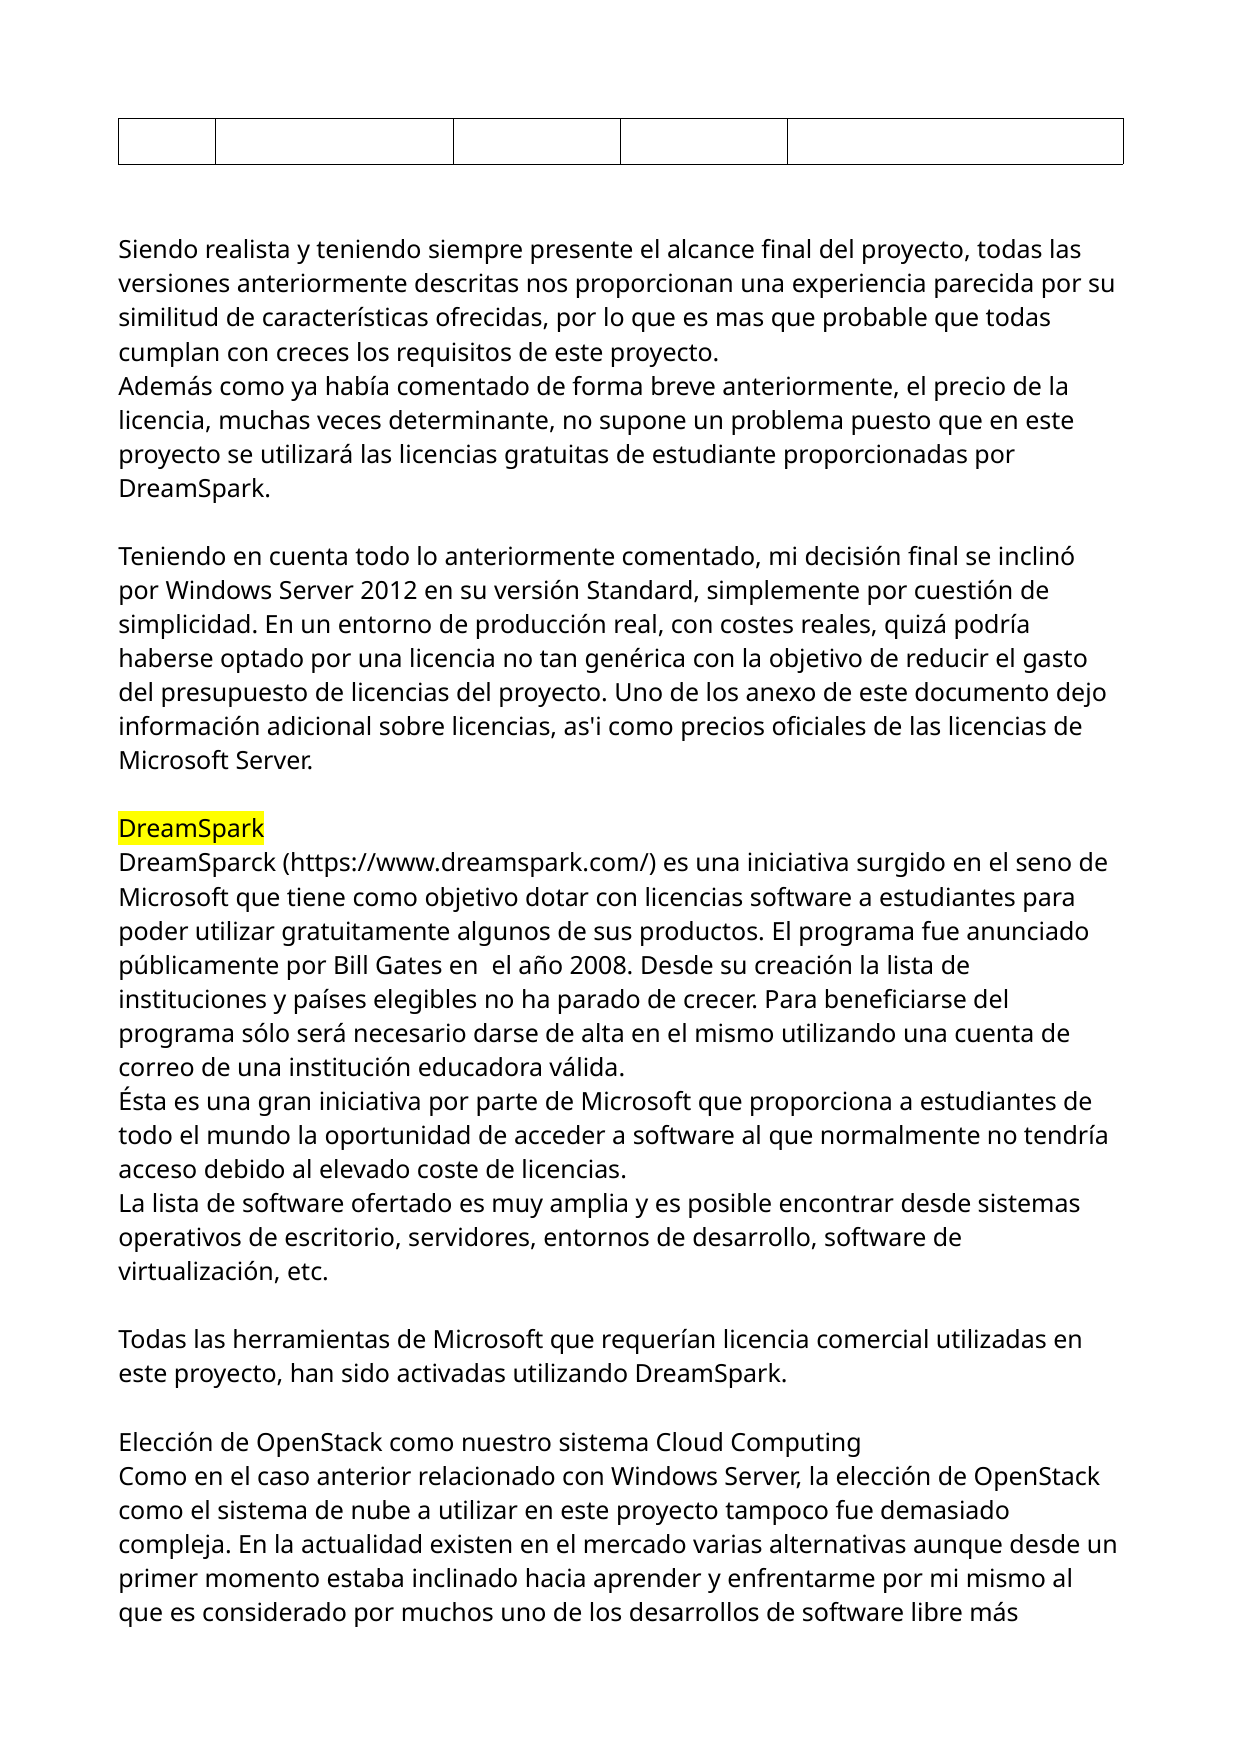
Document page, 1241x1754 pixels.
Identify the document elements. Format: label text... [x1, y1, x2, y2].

table_cell [454, 119, 620, 164]
text La lista de software ofertado es muy amplia y es posible encontrar desde sistemas operativos de escritorio, servidores, entornos de desarrollo, software de virtualización, etc. [118, 1186, 1122, 1288]
text Además como ya había comentado de forma breve anteriormente, el precio de la licencia, muchas veces determinante, no supone un problema puesto que en este proyecto se utilizará las licencias gratuitas de estudiante proporcionadas por DreamSpark. [118, 368, 1122, 504]
table_cell [119, 119, 215, 164]
text DreamSparck (https://www.dreamspark.com/) es una iniciativa surgido en el seno de Microsoft que tiene como objetivo dotar con licencias software a estudiantes para poder utilizar gratuitamente algunos de sus productos. El programa fue anunciado públicamente por Bill Gates en el año 2008. Desde su creación la lista de instituciones y países elegibles no ha parado de crecer. Para beneficiarse del programa sólo será necesario darse de alta en el mismo utilizando una cuenta de correo de una institución educadora válida. [118, 845, 1122, 1083]
text DreamSpark [118, 811, 1122, 845]
text Elección de OpenStack como nuestro sistema Cloud Computing [118, 1424, 1122, 1458]
text Ésta es una gran iniciativa por parte de Microsoft que proporciona a estudiantes de todo el mundo la oportunidad de acceder a software al que normalmente no tendría acceso debido al elevado coste de licencias. [118, 1083, 1122, 1186]
text Todas las herramientas de Microsoft que requerían licencia comercial utilizadas en este proyecto, han sido activadas utilizando DreamSpark. [118, 1322, 1122, 1390]
text Teniendo en cuenta todo lo anteriormente comentado, mi decisión final se inclinó por Windows Server 2012 en su versión Standard, simplemente por cuestión de simplicidad. En un entorno de producción real, con costes reales, quizá podría haberse optado por una licencia no tan genérica con la objetivo de reducir el gasto del presupuesto de licencias del proyecto. Uno de los anexo de este documento dejo información adicional sobre licencias, as'i como precios oficiales de las licencias de Microsoft Server. [118, 538, 1122, 777]
text Siendo realista y teniendo siempre presente el alcance final del proyecto, todas las versiones anteriormente descritas nos proporcionan una experiencia parecida por su similitud de características ofrecidas, por lo que es mas que probable que todas cumplan con creces los requisitos de este proyecto. [118, 232, 1122, 368]
table_cell [216, 119, 453, 164]
table_cell [621, 119, 787, 164]
text Como en el caso anterior relacionado con Windows Server, la elección de OpenStack como el sistema de nube a utilizar en este proyecto tampoco fue demasiado compleja. En la actualidad existen en el mercado varias alternativas aunque desde un primer momento estaba inclinado hacia aprender y enfrentarme por mi mismo al que es considerado por muchos uno de los desarrollos de software libre más [118, 1458, 1122, 1628]
table_cell [788, 119, 1123, 164]
